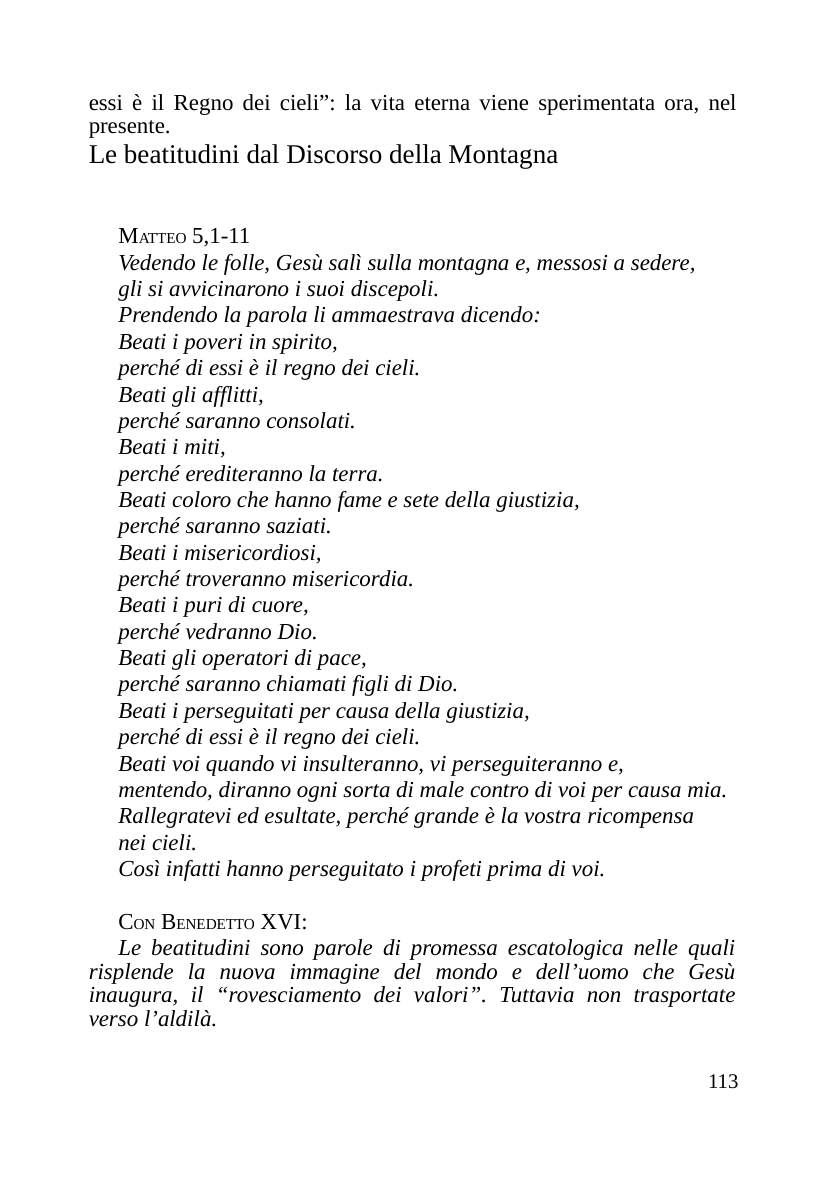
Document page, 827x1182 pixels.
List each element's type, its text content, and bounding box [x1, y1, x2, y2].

text Beati voi quando vi insulteranno, vi perseguiteranno e, [88, 749, 738, 776]
text Matteo 5,1-11 [88, 222, 738, 249]
text Beati i poveri in spirito, [88, 328, 738, 354]
text Beati gli afflitti, [88, 381, 738, 407]
text Prendendo la parola li ammaestrava dicendo: [88, 302, 738, 328]
text Vedendo le folle, Gesù salì sulla montagna e, messosi a sedere, [88, 249, 738, 275]
text Beati gli operatori di pace, [88, 644, 738, 671]
text perché vedranno Dio. [88, 618, 738, 644]
text Beati i misericordiosi, [88, 539, 738, 565]
text Le beatitudini sono parole di promessa escatologica nelle quali risplende la nuova immagine del mondo e dell’uomo che Gesù inaugura, il “rovesciamento dei valori”. Tuttavia non trasportate verso l’aldilà. [88, 934, 738, 1032]
text perché erediteranno la terra. [88, 460, 738, 486]
text perché troveranno misericordia. [88, 565, 738, 591]
text Beati i perseguitati per causa della giustizia, [88, 697, 738, 723]
text nei cieli. [88, 829, 738, 855]
text gli si avvicinarono i suoi discepoli. [88, 275, 738, 302]
text mentendo, diranno ogni sorta di male contro di voi per causa mia. [88, 776, 738, 802]
text Beati i miti, [88, 433, 738, 460]
text perché di essi è il regno dei cieli. [88, 723, 738, 749]
text Così infatti hanno perseguitato i profeti prima di voi. [88, 855, 738, 881]
text essi è il Regno dei cieli”: la vita eterna viene sperimentata ora, nel presente. [88, 88, 738, 139]
text Con Benedetto XVI: [88, 908, 738, 934]
subtitle Le beatitudini dal Discorso della Montagna [88, 139, 738, 170]
text perché saranno consolati. [88, 407, 738, 433]
text Rallegratevi ed esultate, perché grande è la vostra ricompensa [88, 802, 738, 829]
text Beati i puri di cuore, [88, 591, 738, 618]
text Beati coloro che hanno fame e sete della giustizia, [88, 486, 738, 512]
text perché saranno saziati. [88, 512, 738, 539]
text perché saranno chiamati figli di Dio. [88, 671, 738, 697]
text perché di essi è il regno dei cieli. [88, 354, 738, 381]
